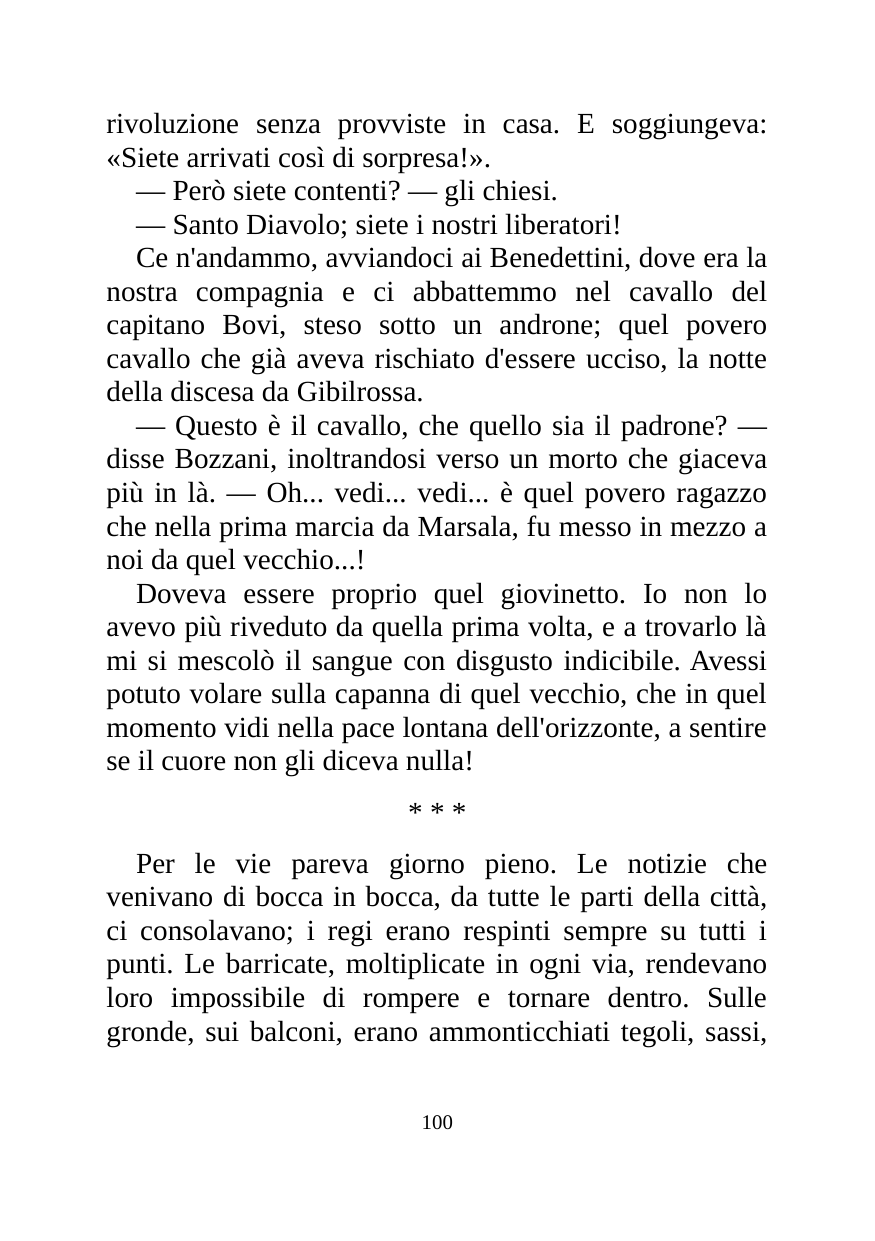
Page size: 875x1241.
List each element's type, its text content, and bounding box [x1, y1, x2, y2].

text — Questo è il cavallo, che quello sia il padrone? — disse Bozzani, inoltrandosi verso un morto che giaceva più in là. — Oh... vedi... vedi... è quel povero ragazzo che nella prima marcia da Marsala, fu messo in mezzo a noi da quel vecchio...! [106, 408, 768, 576]
text — Però siete contenti? — gli chiesi. [106, 173, 768, 207]
text Per le vie pareva giorno pieno. Le notizie che venivano di bocca in bocca, da tutte le parti della città, ci consolavano; i regi erano respinti sempre su tutti i punti. Le barricate, moltiplicate in ogni via, rendevano loro impossibile di rompere e tornare dentro. Sulle gronde, sui balconi, erano ammonticchiati tegoli, sassi, [106, 846, 768, 1047]
text Doveva essere proprio quel giovinetto. Io non lo avevo più riveduto da quella prima volta, e a trovarlo là mi si mescolò il sangue con disgusto indicibile. Avessi potuto volare sulla capanna di quel vecchio, che in quel momento vidi nella pace lontana dell'orizzonte, a sentire se il cuore non gli diceva nulla! [106, 576, 768, 777]
text * * * [106, 795, 768, 828]
text — Santo Diavolo; siete i nostri liberatori! [106, 207, 768, 240]
text Ce n'andammo, avviandoci ai Benedettini, dove era la nostra compagnia e ci abbattemmo nel cavallo del capitano Bovi, steso sotto un androne; quel povero cavallo che già aveva rischiato d'essere ucciso, la notte della discesa da Gibilrossa. [106, 240, 768, 408]
text rivoluzione senza provviste in casa. E soggiungeva: «Siete arrivati così di sorpresa!». [106, 106, 768, 173]
